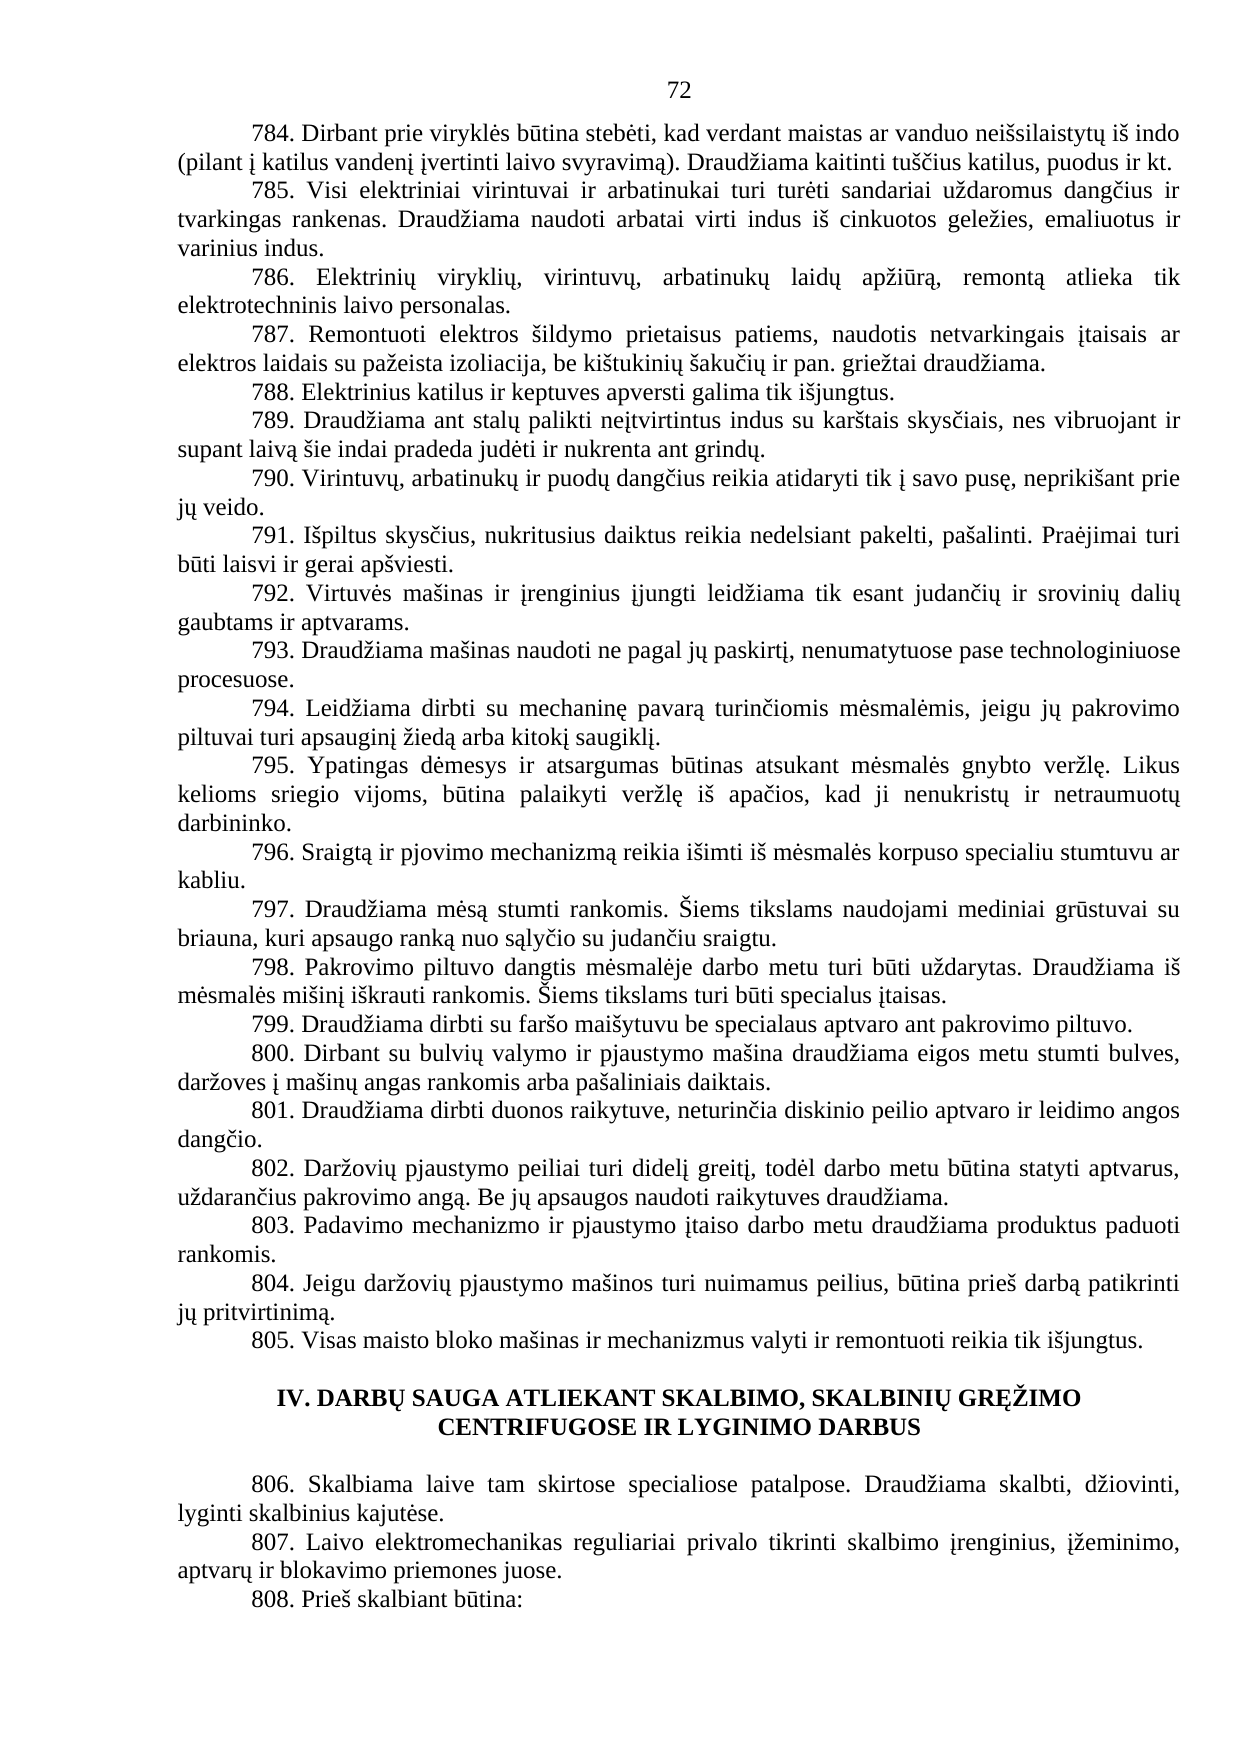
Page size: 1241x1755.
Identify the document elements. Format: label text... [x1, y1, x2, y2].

text 786. Elektrinių viryklių, virintuvų, arbatinukų laidų apžiūrą, remontą atlieka tik elektrotechninis laivo personalas. [177, 262, 1181, 319]
text 796. Sraigtą ir pjovimo mechanizmą reikia išimti iš mėsmalės korpuso specialiu stumtuvu ar kabliu. [177, 837, 1181, 894]
text 784. Dirbant prie viryklės būtina stebėti, kad verdant maistas ar vanduo neišsilaistytų iš indo (pilant į katilus vandenį įvertinti laivo svyravimą). Draudžiama kaitinti tuščius katilus, puodus ir kt. [177, 118, 1181, 176]
text 801. Draudžiama dirbti duonos raikytuve, neturinčia diskinio peilio aptvaro ir leidimo angos dangčio. [177, 1096, 1181, 1153]
text 805. Visas maisto bloko mašinas ir mechanizmus valyti ir remontuoti reikia tik išjungtus. [177, 1326, 1181, 1354]
text 799. Draudžiama dirbti su faršo maišytuvu be specialaus aptvaro ant pakrovimo piltuvo. [177, 1009, 1181, 1038]
text 790. Virintuvų, arbatinukų ir puodų dangčius reikia atidaryti tik į savo pusę, neprikišant prie jų veido. [177, 463, 1181, 521]
text 804. Jeigu daržovių pjaustymo mašinos turi nuimamus peilius, būtina prieš darbą patikrinti jų pritvirtinimą. [177, 1268, 1181, 1326]
text 806. Skalbiama laive tam skirtose specialiose patalpose. Draudžiama skalbti, džiovinti, lyginti skalbinius kajutėse. [177, 1469, 1181, 1527]
text 788. Elektrinius katilus ir keptuves apversti galima tik išjungtus. [177, 377, 1181, 406]
text 792. Virtuvės mašinas ir įrenginius įjungti leidžiama tik esant judančių ir srovinių dalių gaubtams ir aptvarams. [177, 578, 1181, 636]
text IV. DARBŲ SAUGA ATLIEKANT SKALBIMO, SKALBINIŲ GRĘŽIMO CENTRIFuGOSE IR LYGINIMO DARBUS [177, 1383, 1181, 1441]
text 798. Pakrovimo piltuvo dangtis mėsmalėje darbo metu turi būti uždarytas. Draudžiama iš mėsmalės mišinį iškrauti rankomis. Šiems tikslams turi būti specialus įtaisas. [177, 952, 1181, 1009]
text 785. Visi elektriniai virintuvai ir arbatinukai turi turėti sandariai uždaromus dangčius ir tvarkingas rankenas. Draudžiama naudoti arbatai virti indus iš cinkuotos geležies, emaliuotus ir varinius indus. [177, 176, 1181, 262]
text 791. Išpiltus skysčius, nukritusius daiktus reikia nedelsiant pakelti, pašalinti. Praėjimai turi būti laisvi ir gerai apšviesti. [177, 521, 1181, 578]
text 797. Draudžiama mėsą stumti rankomis. Šiems tikslams naudojami mediniai grūstuvai su briauna, kuri apsaugo ranką nuo sąlyčio su judančiu sraigtu. [177, 894, 1181, 952]
text 789. Draudžiama ant stalų palikti neįtvirtintus indus su karštais skysčiais, nes vibruojant ir supant laivą šie indai pradeda judėti ir nukrenta ant grindų. [177, 406, 1181, 463]
text 794. Leidžiama dirbti su mechaninę pavarą turinčiomis mėsmalėmis, jeigu jų pakrovimo piltuvai turi apsauginį žiedą arba kitokį saugiklį. [177, 693, 1181, 751]
text 803. Padavimo mechanizmo ir pjaustymo įtaiso darbo metu draudžiama produktus paduoti rankomis. [177, 1211, 1181, 1268]
text 800. Dirbant su bulvių valymo ir pjaustymo mašina draudžiama eigos metu stumti bulves, daržoves į mašinų angas rankomis arba pašaliniais daiktais. [177, 1038, 1181, 1096]
text 802. Daržovių pjaustymo peiliai turi didelį greitį, todėl darbo metu būtina statyti aptvarus, uždarančius pakrovimo angą. Be jų apsaugos naudoti raikytuves draudžiama. [177, 1153, 1181, 1211]
text 807. Laivo elektromechanikas reguliariai privalo tikrinti skalbimo įrenginius, įžeminimo, aptvarų ir blokavimo priemones juose. [177, 1527, 1181, 1584]
text 787. Remontuoti elektros šildymo prietaisus patiems, naudotis netvarkingais įtaisais ar elektros laidais su pažeista izoliacija, be kištukinių šakučių ir pan. griežtai draudžiama. [177, 319, 1181, 377]
text 795. Ypatingas dėmesys ir atsargumas būtinas atsukant mėsmalės gnybto veržlę. Likus kelioms sriegio vijoms, būtina palaikyti veržlę iš apačios, kad ji nenukristų ir netraumuotų darbininko. [177, 751, 1181, 837]
text 808. Prieš skalbiant būtina: [177, 1584, 1181, 1613]
text 793. Draudžiama mašinas naudoti ne pagal jų paskirtį, nenumatytuose pase technologiniuose procesuose. [177, 636, 1181, 693]
